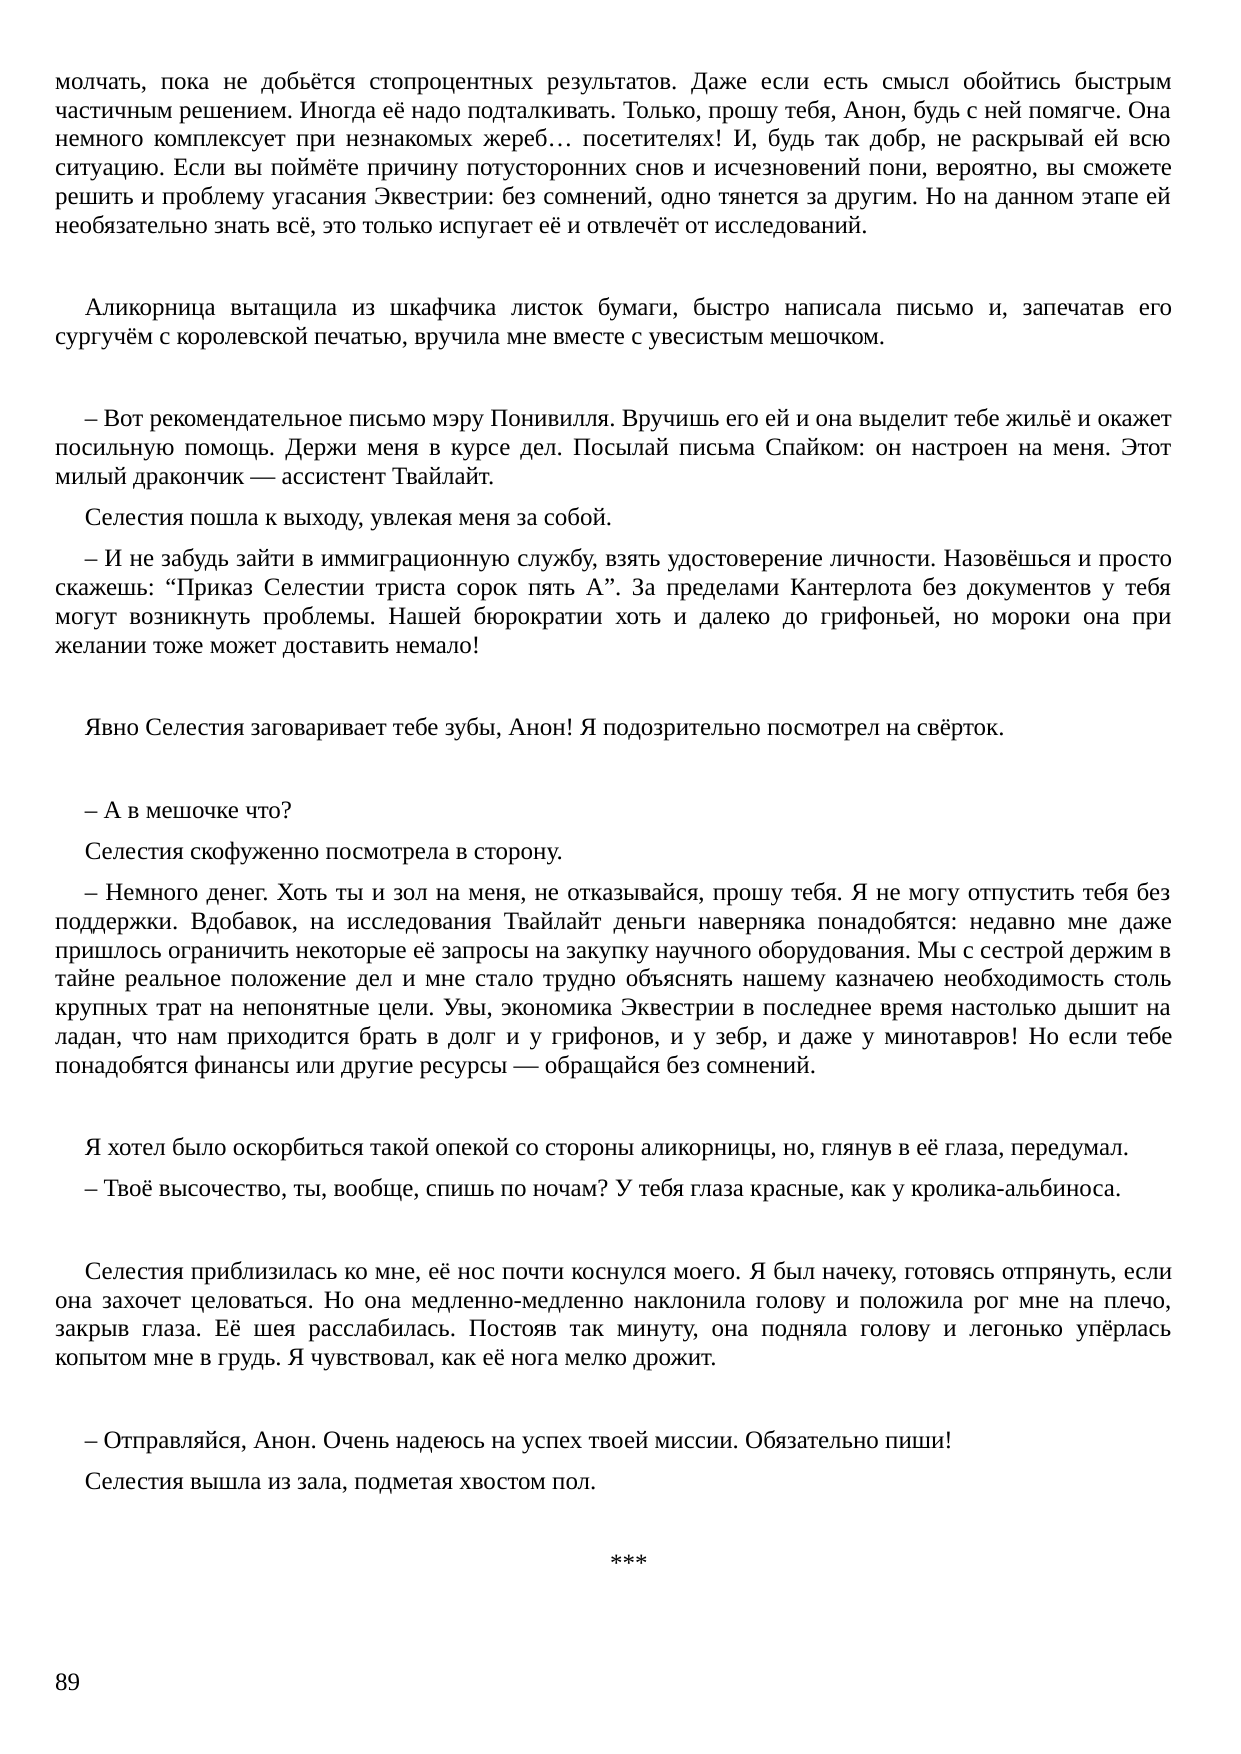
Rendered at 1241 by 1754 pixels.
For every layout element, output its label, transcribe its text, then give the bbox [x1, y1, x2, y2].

text – И не забудь зайти в иммиграционную службу, взять удостоверение личности. Назовёшься и просто скажешь: “Приказ Селестии триста сорок пять А”. За пределами Кантерлота без документов у тебя могут возникнуть проблемы. Нашей бюрократии хоть и далеко до грифоньей, но мороки она при желании тоже может доставить немало! [55, 543, 1173, 658]
text – Отправляйся, Анон. Очень надеюсь на успех твоей миссии. Обязательно пиши! [55, 1425, 1173, 1453]
text *** [55, 1548, 1173, 1577]
text молчать, пока не добьётся стопроцентных результатов. Даже если есть смысл обойтись быстрым частичным решением. Иногда её надо подталкивать. Только, прошу тебя, Анон, будь с ней помягче. Она немного комплексует при незнакомых жереб… посетителях! И, будь так добр, не раскрывай ей всю ситуацию. Если вы поймёте причину потусторонних снов и исчезновений пони, вероятно, вы сможете решить и проблему угасания Эквестрии: без сомнений, одно тянется за другим. Но на данном этапе ей необязательно знать всё, это только испугает её и отвлечёт от исследований. [55, 66, 1173, 238]
text Селестия вышла из зала, подметая хвостом пол. [55, 1466, 1173, 1495]
text Селестия скофуженно посмотрела в сторону. [55, 836, 1173, 865]
text Селестия пошла к выходу, увлекая меня за собой. [55, 502, 1173, 531]
text – Немного денег. Хоть ты и зол на меня, не отказывайся, прошу тебя. Я не могу отпустить тебя без поддержки. Вдобавок, на исследования Твайлайт деньги наверняка понадобятся: недавно мне даже пришлось ограничить некоторые её запросы на закупку научного оборудования. Мы с сестрой держим в тайне реальное положение дел и мне стало трудно объяснять нашему казначею необходимость столь крупных трат на непонятные цели. Увы, экономика Эквестрии в последнее время настолько дышит на ладан, что нам приходится брать в долг и у грифонов, и у зебр, и даже у минотавров! Но если тебе понадобятся финансы или другие ресурсы — обращайся без сомнений. [55, 877, 1173, 1078]
text Явно Селестия заговаривает тебе зубы, Анон! Я подозрительно посмотрел на свёрток. [55, 712, 1173, 741]
text – Вот рекомендательное письмо мэру Понивилля. Вручишь его ей и она выделит тебе жильё и окажет посильную помощь. Держи меня в курсе дел. Посылай письма Спайком: он настроен на меня. Этот милый дракончик — ассистент Твайлайт. [55, 403, 1173, 490]
text Селестия приблизилась ко мне, её нос почти коснулся моего. Я был начеку, готовясь отпрянуть, если она захочет целоваться. Но она медленно-медленно наклонила голову и положила рог мне на плечо, закрыв глаза. Её шея расслабилась. Постояв так минуту, она подняла голову и легонько упёрлась копытом мне в грудь. Я чувствовал, как её нога мелко дрожит. [55, 1256, 1173, 1371]
text Я хотел было оскорбиться такой опекой со стороны аликорницы, но, глянув в её глаза, передумал. [55, 1132, 1173, 1161]
text Аликорница вытащила из шкафчика листок бумаги, быстро написала письмо и, запечатав его сургучём с королевской печатью, вручила мне вместе с увесистым мешочком. [55, 292, 1173, 350]
text – Твоё высочество, ты, вообще, спишь по ночам? У тебя глаза красные, как у кролика-альбиноса. [55, 1173, 1173, 1202]
text – А в мешочке что? [55, 795, 1173, 823]
